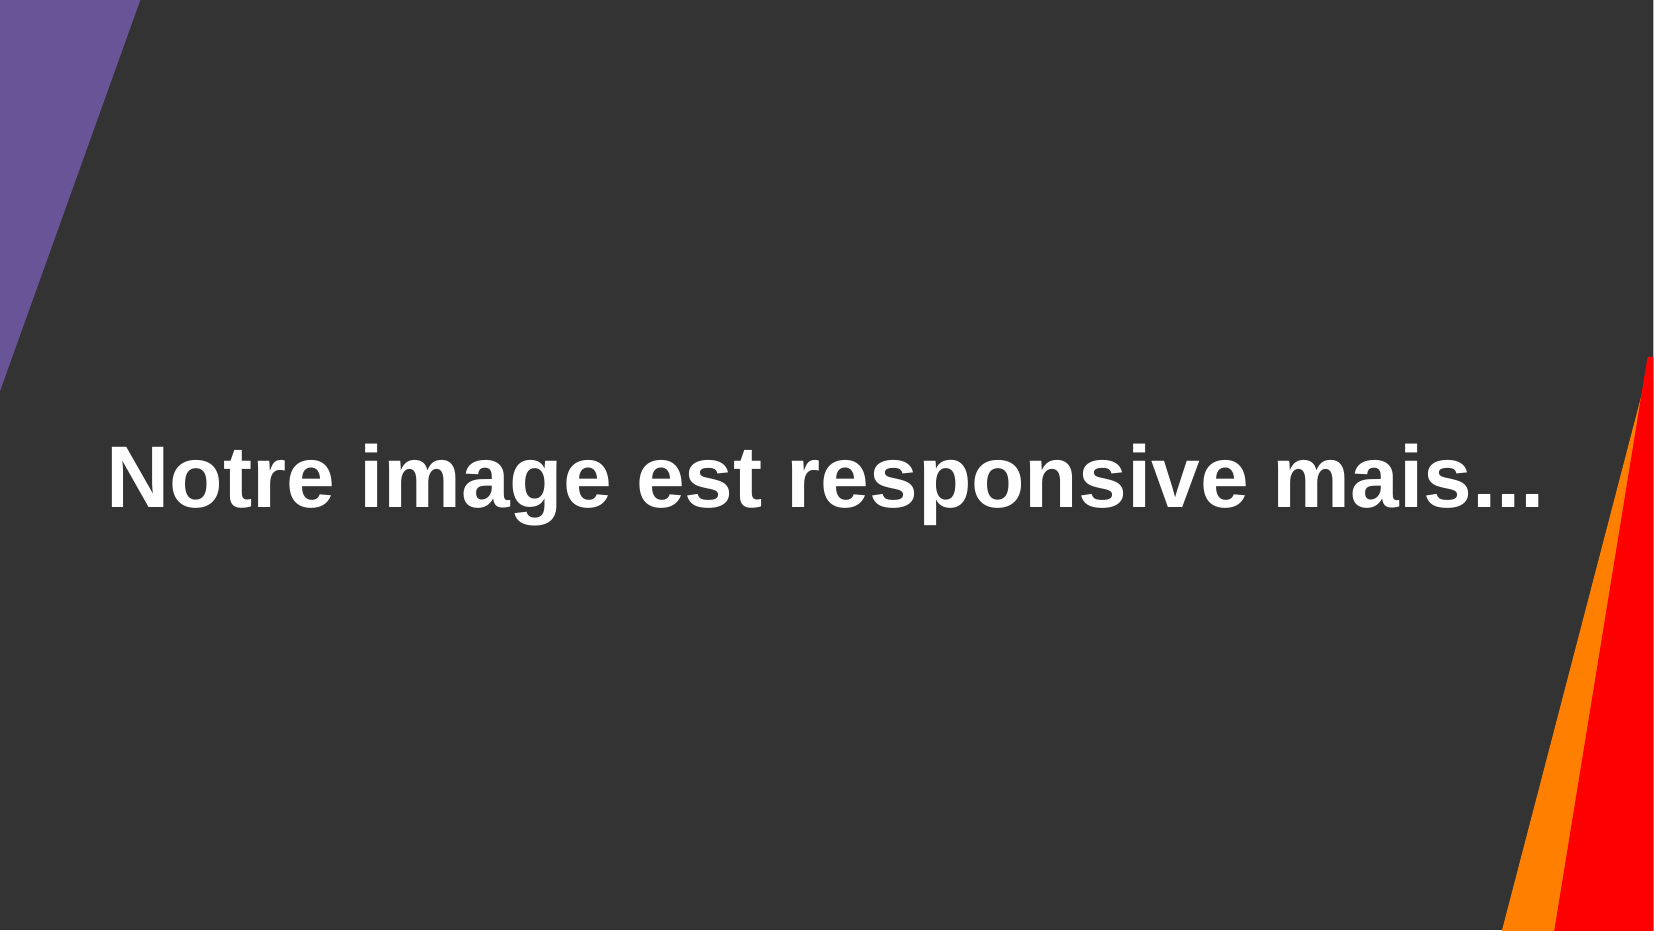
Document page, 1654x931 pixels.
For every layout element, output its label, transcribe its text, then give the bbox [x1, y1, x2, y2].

text_box [1501, 356, 1654, 931]
title Notre image est responsive mais... [31, 428, 1622, 527]
text_box [0, 0, 141, 392]
